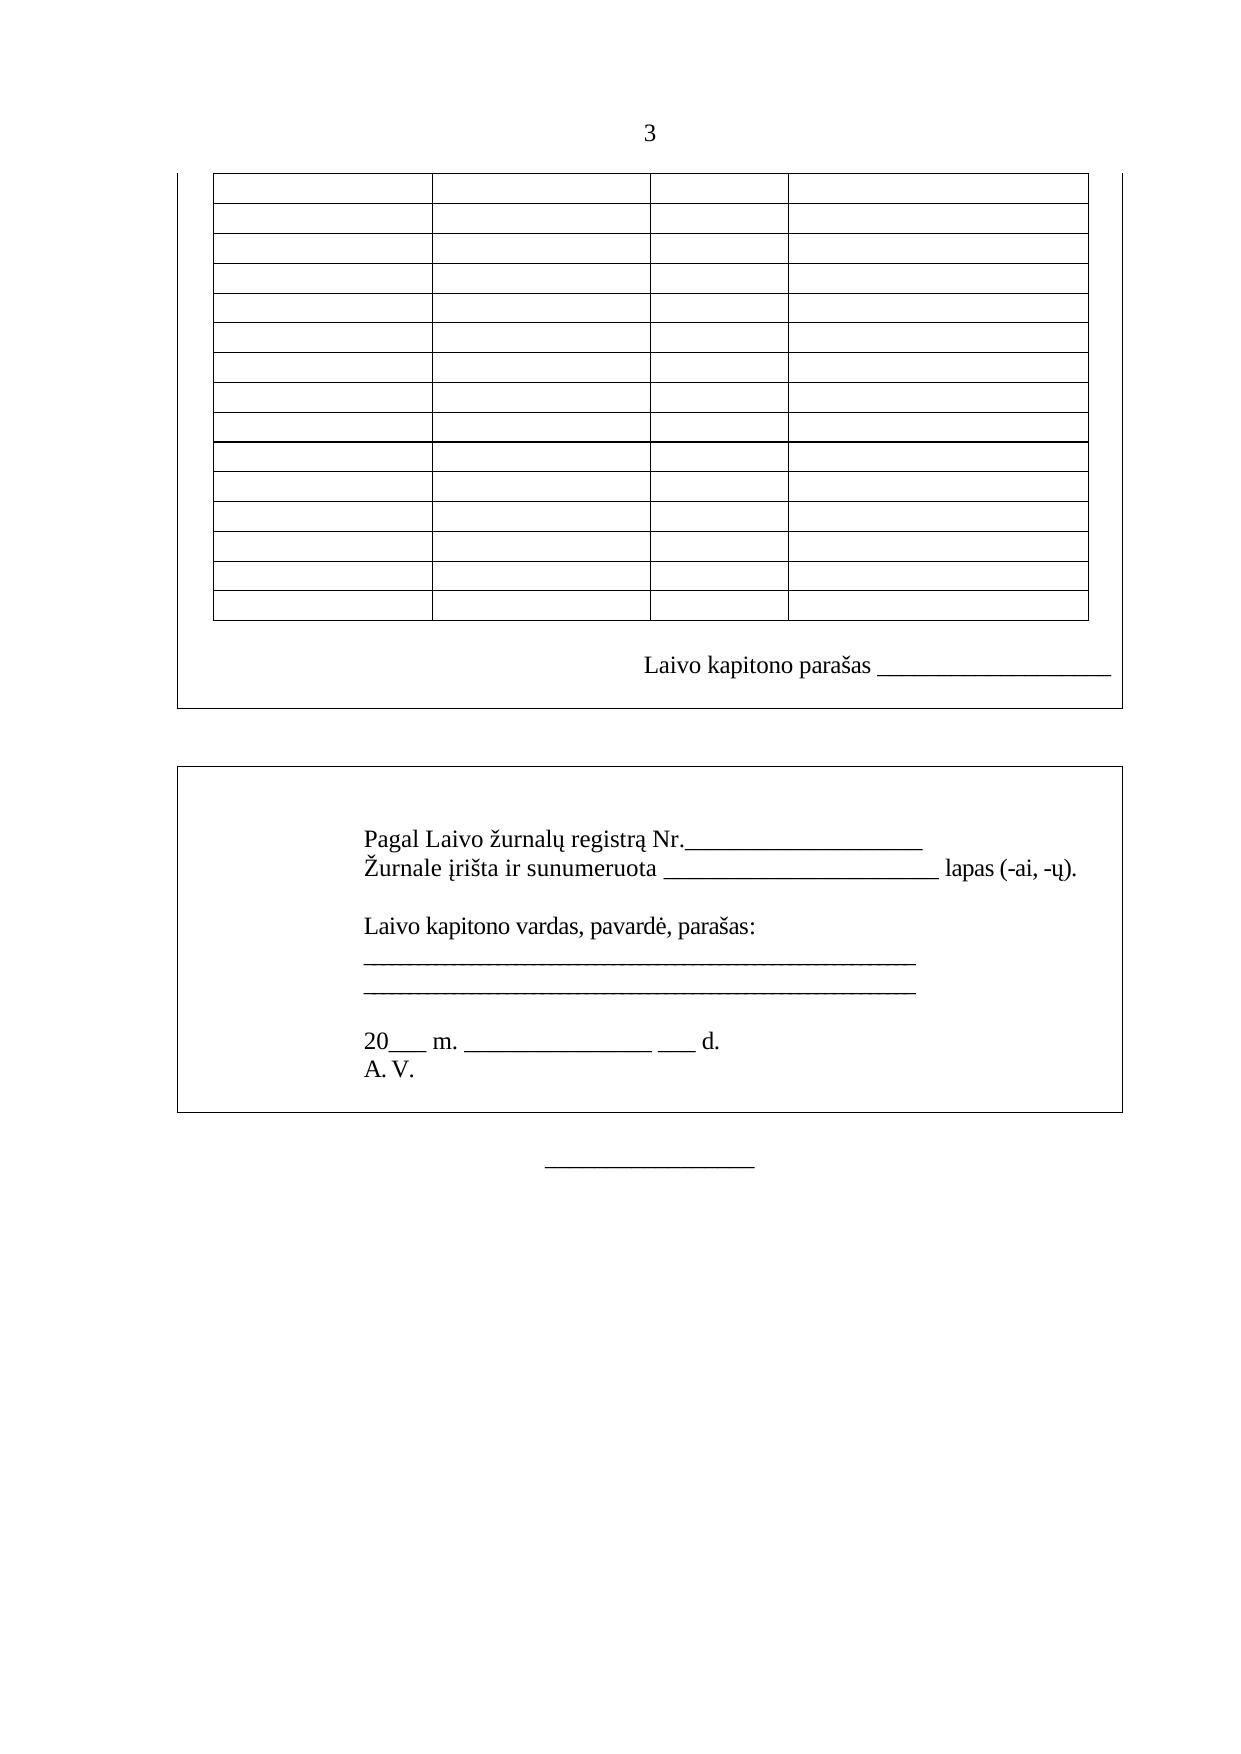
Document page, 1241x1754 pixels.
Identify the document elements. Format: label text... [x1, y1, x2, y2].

table_cell [651, 532, 788, 561]
table_cell [433, 443, 650, 471]
table_cell [214, 502, 432, 531]
table_cell [178, 471, 213, 501]
table_cell [651, 502, 788, 531]
table_cell [651, 264, 788, 292]
table_cell [178, 352, 213, 382]
table_cell [1089, 233, 1122, 263]
table_cell [214, 413, 432, 441]
table_cell [789, 234, 1088, 263]
table_cell [433, 413, 650, 441]
table_cell [651, 323, 788, 352]
table_cell [433, 562, 650, 590]
table_cell [214, 383, 432, 412]
table_cell Laivo kapitono parašas ___________________ [178, 620, 1122, 707]
table_cell [651, 562, 788, 590]
table_cell [789, 472, 1088, 501]
table_cell [789, 591, 1088, 620]
table_cell [433, 383, 650, 412]
table_cell [651, 204, 788, 233]
table_cell [651, 294, 788, 322]
table_cell [789, 353, 1088, 382]
table_cell [433, 502, 650, 531]
text _________________ [177, 1142, 1122, 1171]
table_cell [214, 591, 432, 620]
table_cell [433, 294, 650, 322]
table_cell [178, 501, 213, 531]
table_cell [214, 532, 432, 561]
table_cell [433, 472, 650, 501]
table_cell [1089, 561, 1122, 590]
table_cell [178, 590, 213, 620]
table_cell [178, 322, 213, 352]
table_cell [651, 591, 788, 620]
table_cell [789, 323, 1088, 352]
table_cell [789, 264, 1088, 292]
table_cell [178, 412, 213, 441]
table_cell [1089, 412, 1122, 441]
table_cell [433, 264, 650, 292]
table_cell [178, 561, 213, 590]
table_cell [214, 294, 432, 322]
table_cell [1089, 293, 1122, 322]
table_cell [1089, 173, 1122, 203]
table_cell [214, 323, 432, 352]
table_cell [1089, 322, 1122, 352]
table_cell [178, 293, 213, 322]
table_cell [214, 353, 432, 382]
table_cell [433, 353, 650, 382]
table_cell [1089, 531, 1122, 561]
table_cell [1089, 501, 1122, 531]
table_cell [789, 413, 1088, 441]
table_cell [214, 264, 432, 292]
table_cell [214, 472, 432, 501]
table_cell [651, 353, 788, 382]
table_cell [214, 234, 432, 263]
table_cell [1089, 441, 1122, 471]
table_cell [789, 562, 1088, 590]
table_cell [1089, 352, 1122, 382]
table_cell [789, 383, 1088, 412]
table_cell [178, 382, 213, 412]
table_cell [1089, 382, 1122, 412]
table_cell [651, 174, 788, 203]
table_cell [651, 472, 788, 501]
table_cell [178, 203, 213, 233]
table_cell [789, 443, 1088, 471]
table_cell [651, 234, 788, 263]
table_cell [1089, 471, 1122, 501]
table_cell [433, 591, 650, 620]
table_cell [178, 441, 213, 471]
table_cell [789, 532, 1088, 561]
table_cell [214, 443, 432, 471]
table_cell [433, 323, 650, 352]
table_cell [1089, 590, 1122, 620]
table_cell [178, 263, 213, 292]
table_cell [178, 233, 213, 263]
table_cell [651, 383, 788, 412]
table_cell [789, 174, 1088, 203]
table_cell [214, 204, 432, 233]
table_cell [789, 204, 1088, 233]
table_cell [651, 443, 788, 471]
table_cell [789, 294, 1088, 322]
table_cell [1089, 203, 1122, 233]
table_cell [214, 174, 432, 203]
table_cell [433, 532, 650, 561]
table_cell [651, 413, 788, 441]
table_cell [1089, 263, 1122, 292]
table_cell [178, 173, 213, 203]
table_cell [214, 562, 432, 590]
table_header Pagal Laivo žurnalų registrą Nr.___________________ Žurnale įrišta ir sunumeruota ______________________ lapas (-ai, -ų). Laivo kapitono vardas, pavardė, parašas: ______________________________________________________________ ______________________________________________________________ 20___ m. _______________ ___ d. A. V. [178, 767, 1122, 1112]
table_cell [433, 234, 650, 263]
table_cell [433, 204, 650, 233]
table_cell [178, 531, 213, 561]
table_cell [789, 502, 1088, 531]
table_cell [433, 174, 650, 203]
